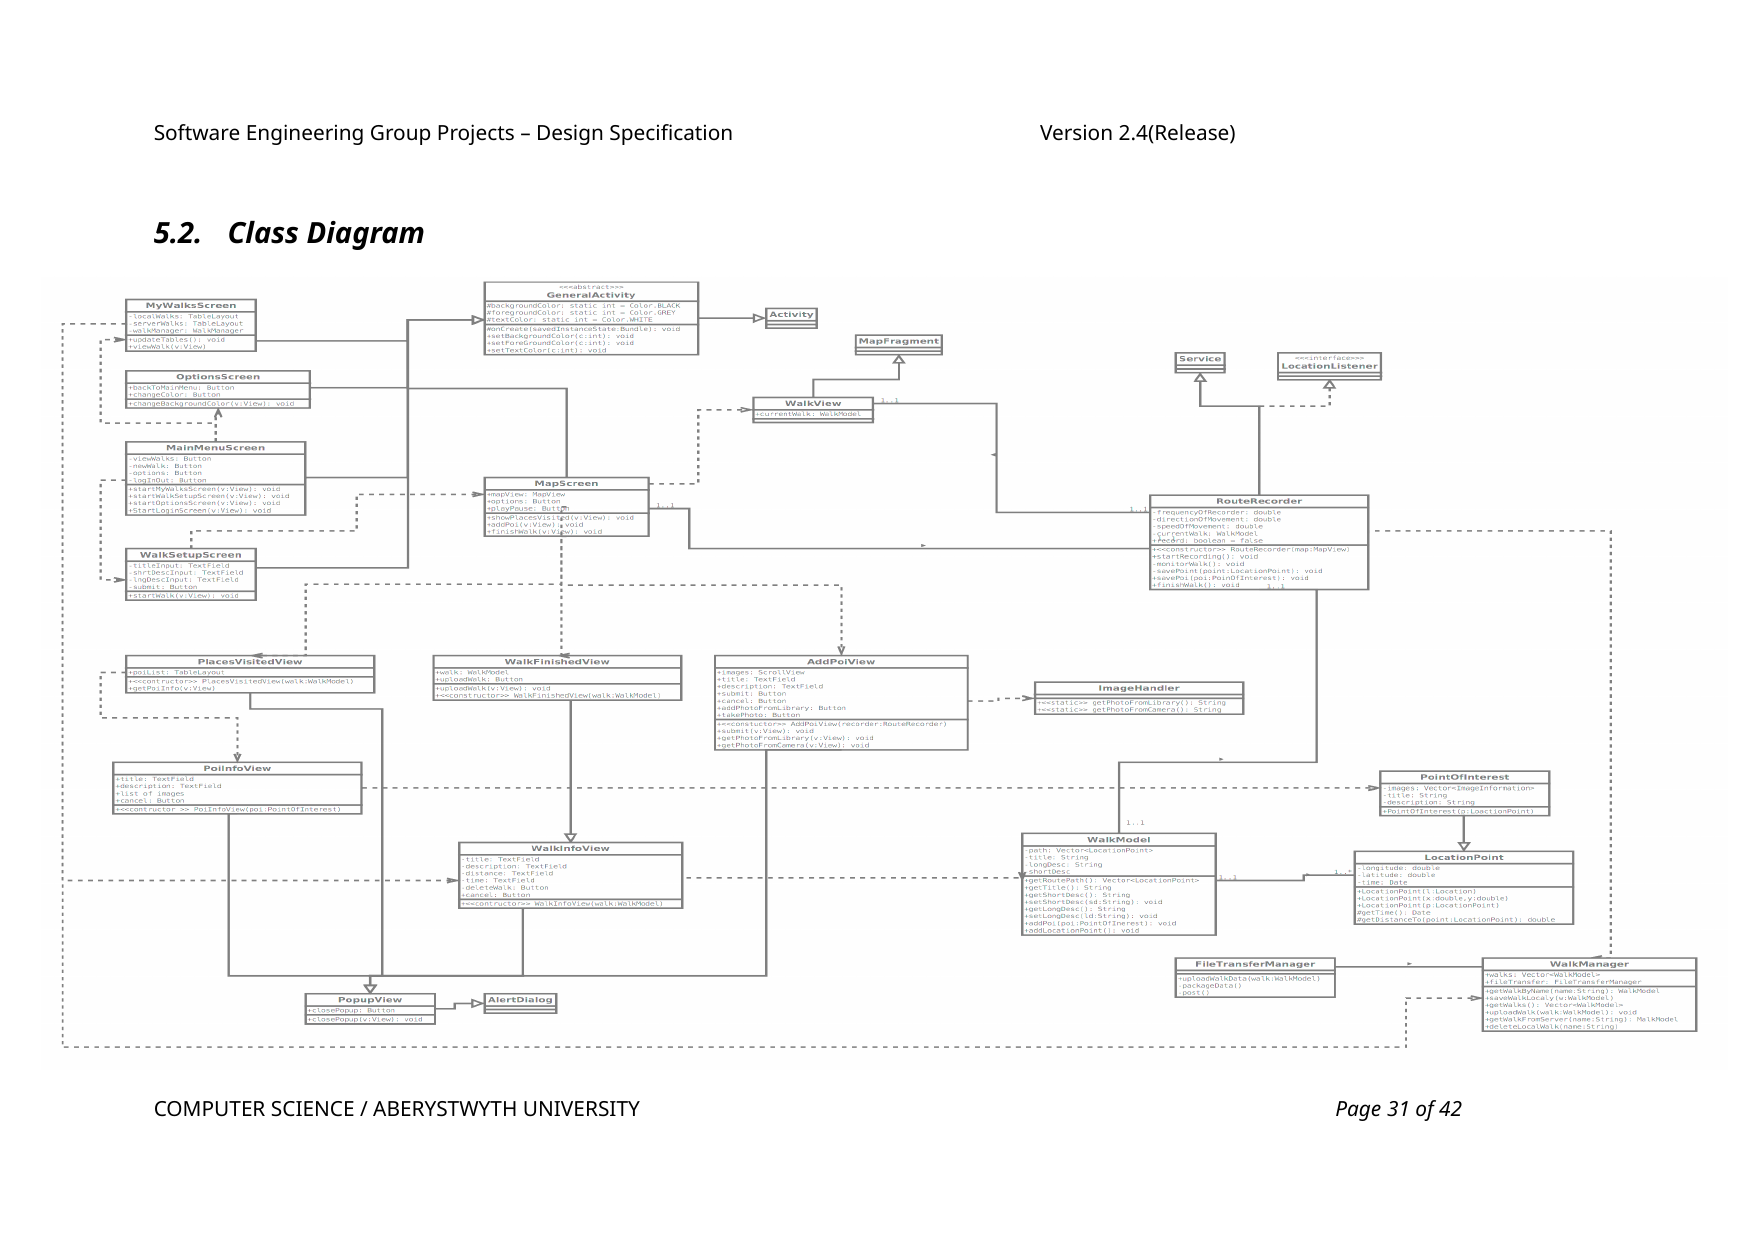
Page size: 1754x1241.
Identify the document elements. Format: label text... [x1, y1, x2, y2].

subtitle Class Diagram [153, 212, 1600, 252]
